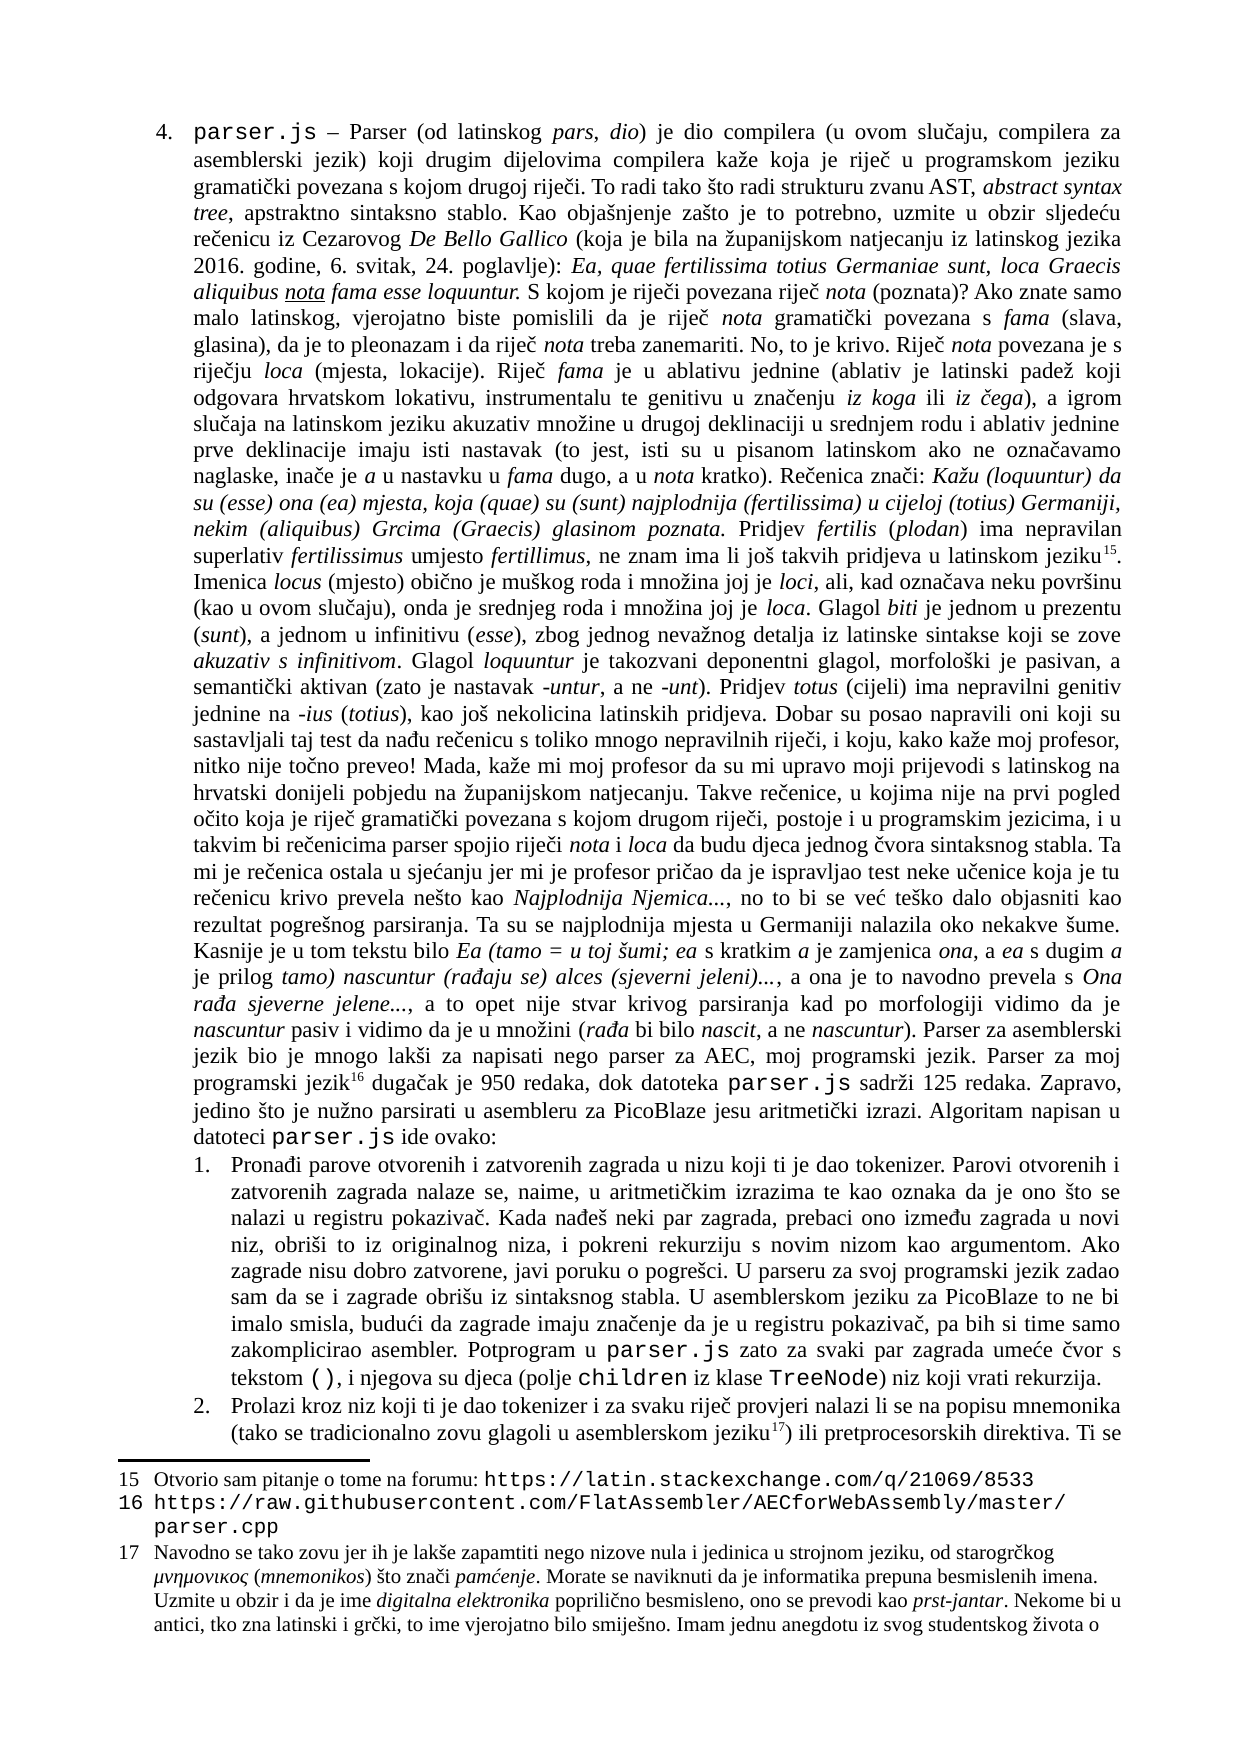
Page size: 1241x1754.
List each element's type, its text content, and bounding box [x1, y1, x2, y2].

list Navodno se tako zovu jer ih je lakše zapamtiti nego nizove nula i jedinica u strojnom jeziku, od starogrčkog μνημονικος (mnemonikos) što znači pamćenje. Morate se naviknuti da je informatika prepuna besmislenih imena. Uzmite u obzir i da je ime digitalna elektronika poprilično besmisleno, ono se prevodi kao prst-jantar. Nekome bi u antici, tko zna latinski i grčki, to ime vjerojatno bilo smiješno. Imam jednu anegdotu iz svog studentskog života o [118, 1539, 1122, 1636]
list https://raw.githubusercontent.com/FlatAssembler/AECforWebAssembly/master/parser.cpp [118, 1492, 1122, 1539]
list Prolazi kroz niz koji ti je dao tokenizer i za svaku riječ provjeri nalazi li se na popisu mnemonika (tako se tradicionalno zovu glagoli u asemblerskom jeziku) ili pretprocesorskih direktiva. Ti se [193, 1392, 1122, 1445]
list Pronađi parove otvorenih i zatvorenih zagrada u nizu koji ti je dao tokenizer. Parovi otvorenih i zatvorenih zagrada nalaze se, naime, u aritmetičkim izrazima te kao oznaka da je ono što se nalazi u registru pokazivač. Kada nađeš neki par zagrada, prebaci ono između zagrada u novi niz, obriši to iz originalnog niza, i pokreni rekurziju s novim nizom kao argumentom. Ako zagrade nisu dobro zatvorene, javi poruku o pogrešci. U parseru za svoj programski jezik zadao sam da se i zagrade obrišu iz sintaksnog stabla. U asemblerskom jeziku za PicoBlaze to ne bi imalo smisla, budući da zagrade imaju značenje da je u registru pokazivač, pa bih si time samo zakomplicirao asembler. Potprogram u parser.js zato za svaki par zagrada umeće čvor s tekstom (), i njegova su djeca (polje children iz klase TreeNode) niz koji vrati rekurzija. [193, 1152, 1122, 1392]
list Otvorio sam pitanje o tome na forumu: https://latin.stackexchange.com/q/21069/8533 [118, 1467, 1122, 1492]
list parser.js – Parser (od latinskog pars, dio) je dio compilera (u ovom slučaju, compilera za asemblerski jezik) koji drugim dijelovima compilera kaže koja je riječ u programskom jeziku gramatički povezana s kojom drugoj riječi. To radi tako što radi strukturu zvanu AST, abstract syntax tree, apstraktno sintaksno stablo. Kao objašnjenje zašto je to potrebno, uzmite u obzir sljedeću rečenicu iz Cezarovog De Bello Gallico (koja je bila na županijskom natjecanju iz latinskog jezika 2016. godine, 6. svitak, 24. poglavlje): Ea, quae fertilissima totius Germaniae sunt, loca Graecis aliquibus nota fama esse loquuntur. S kojom je riječi povezana riječ nota (poznata)? Ako znate samo malo latinskog, vjerojatno biste pomislili da je riječ nota gramatički povezana s fama (slava, glasina), da je to pleonazam i da riječ nota treba zanemariti. No, to je krivo. Riječ nota povezana je s riječju loca (mjesta, lokacije). Riječ fama je u ablativu jednine (ablativ je latinski padež koji odgovara hrvatskom lokativu, instrumentalu te genitivu u značenju iz koga ili iz čega), a igrom slučaja na latinskom jeziku akuzativ množine u drugoj deklinaciji u srednjem rodu i ablativ jednine prve deklinacije imaju isti nastavak (to jest, isti su u pisanom latinskom ako ne označavamo naglaske, inače je a u nastavku u fama dugo, a u nota kratko). Rečenica znači: Kažu (loquuntur) da su (esse) ona (ea) mjesta, koja (quae) su (sunt) najplodnija (fertilissima) u cijeloj (totius) Germaniji, nekim (aliquibus) Grcima (Graecis) glasinom poznata. Pridjev fertilis (plodan) ima nepravilan superlativ fertilissimus umjesto fertillimus, ne znam ima li još takvih pridjeva u latinskom jeziku. Imenica locus (mjesto) obično je muškog roda i množina joj je loci, ali, kad označava neku površinu (kao u ovom slučaju), onda je srednjeg roda i množina joj je loca. Glagol biti je jednom u prezentu (sunt), a jednom u infinitivu (esse), zbog jednog nevažnog detalja iz latinske sintakse koji se zove akuzativ s infinitivom. Glagol loquuntur je takozvani deponentni glagol, morfološki je pasivan, a semantički aktivan (zato je nastavak -untur, a ne -unt). Pridjev totus (cijeli) ima nepravilni genitiv jednine na -ius (totius), kao još nekolicina latinskih pridjeva. Dobar su posao napravili oni koji su sastavljali taj test da nađu rečenicu s toliko mnogo nepravilnih riječi, i koju, kako kaže moj profesor, nitko nije točno preveo! Mada, kaže mi moj profesor da su mi upravo moji prijevodi s latinskog na hrvatski donijeli pobjedu na županijskom natjecanju. Takve rečenice, u kojima nije na prvi pogled očito koja je riječ gramatički povezana s kojom drugom riječi, postoje i u programskim jezicima, i u takvim bi rečenicima parser spojio riječi nota i loca da budu djeca jednog čvora sintaksnog stabla. Ta mi je rečenica ostala u sjećanju jer mi je profesor pričao da je ispravljao test neke učenice koja je tu rečenicu krivo prevela nešto kao Najplodnija Njemica..., no to bi se već teško dalo objasniti kao rezultat pogrešnog parsiranja. Ta su se najplodnija mjesta u Germaniji nalazila oko nekakve šume. Kasnije je u tom tekstu bilo Ea (tamo = u toj šumi; ea s kratkim a je zamjenica ona, a ea s dugim a je prilog tamo) nascuntur (rađaju se) alces (sjeverni jeleni)..., a ona je to navodno prevela s Ona rađa sjeverne jelene..., a to opet nije stvar krivog parsiranja kad po morfologiji vidimo da je nascuntur pasiv i vidimo da je u množini (rađa bi bilo nascit, a ne nascuntur). Parser za asemblerski jezik bio je mnogo lakši za napisati nego parser za AEC, moj programski jezik. Parser za moj programski jezik dugačak je 950 redaka, dok datoteka parser.js sadrži 125 redaka. Zapravo, jedino što je nužno parsirati u asembleru za PicoBlaze jesu aritmetički izrazi. Algoritam napisan u datoteci parser.js ide ovako: [156, 118, 1122, 1152]
